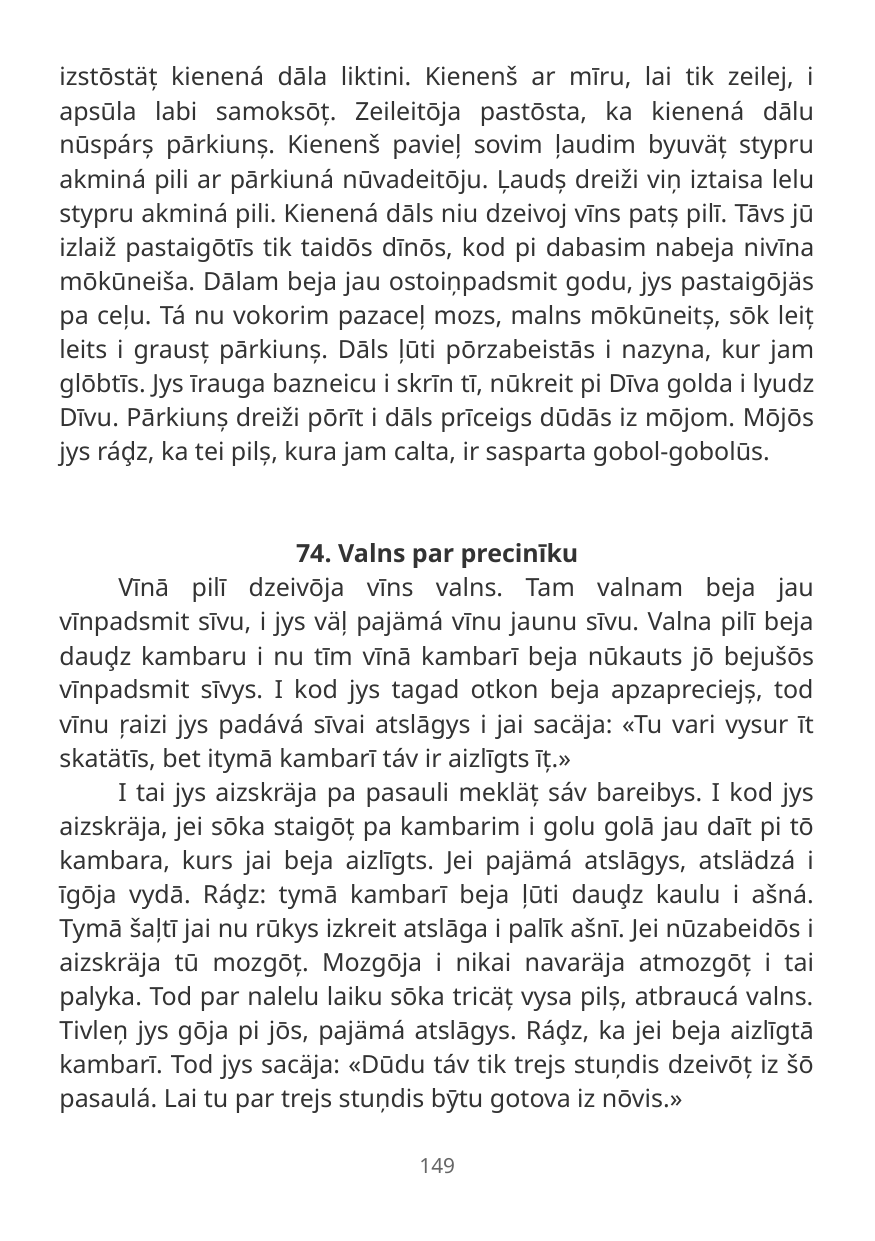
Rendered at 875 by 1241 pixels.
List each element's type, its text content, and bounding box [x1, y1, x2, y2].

text 74. Valns par precinīku [59, 536, 815, 570]
text I tai jys aizskräja pa pasauli mekläț sáv bareibys. I kod jys aizskräja, jei sōka staigōț pa kambarim i golu golā jau daīt pi tō kambara, kurs jai beja aizlīgts. Jei pajämá atslāgys, atslädzá i īgōja vydā. Ráḑz: tymā kambarī beja ļūti dauḑz kaulu i ašná. Tymā šaļtī jai nu rūkys izkreit atslāga i palīk ašnī. Jei nūzabeidōs i aizskräja tū mozgōț. Mozgōja i nikai navaräja atmozgōț i tai palyka. Tod par nalelu laiku sōka tricäț vysa pilș, atbraucá valns. Tivleņ jys gōja pi jōs, pajämá atslāgys. Ráḑz, ka jei beja aizlīgtā kambarī. Tod jys sacäja: «Dūdu táv tik trejs stuņdis dzeivōț iz šō pasaulá. Lai tu par trejs stuņdis bȳtu gotova iz nōvis.» [59, 774, 815, 1115]
text Vīnā pilī dzeivōja vīns valns. Tam valnam beja jau vīnpadsmit sīvu, i jys väļ pajämá vīnu jaunu sīvu. Valna pilī beja dauḑz kambaru i nu tīm vīnā kambarī beja nūkauts jō bejušōs vīnpadsmit sīvys. I kod jys tagad otkon beja apzapreciejș, tod vīnu ŗaizi jys padává sīvai atslāgys i jai sacäja: «Tu vari vysur īt skatätīs, bet itymā kambarī táv ir aizlīgts īț.» [59, 570, 815, 774]
text izstōstäț kienená dāla liktini. Kienenš ar mīru, lai tik zeilej, i apsūla labi samoksōț. Zeileitōja pastōsta, ka kienená dālu nūspárș pārkiunș. Kienenš pavieļ sovim ļaudim byuväț stypru akminá pili ar pārkiuná nūvadeitōju. Ļaudș dreiži viņ iztaisa lelu stypru akminá pili. Kienená dāls niu dzeivoj vīns patș pilī. Tāvs jū izlaiž pastaigōtīs tik taidōs dīnōs, kod pi dabasim nabeja nivīna mōkūneiša. Dālam beja jau ostoiņpadsmit godu, jys pastaigōjäs pa ceļu. Tá nu vokorim pazaceļ mozs, malns mōkūneitș, sōk leiț leits i grausț pārkiunș. Dāls ļūti pōrzabeistās i nazyna, kur jam glōbtīs. Jys īrauga bazneicu i skrīn tī, nūkreit pi Dīva golda i lyudz Dīvu. Pārkiunș dreiži pōrīt i dāls prīceigs dūdās iz mōjom. Mōjōs jys ráḑz, ka tei pilș, kura jam calta, ir sasparta gobol-gobolūs. [59, 59, 815, 468]
